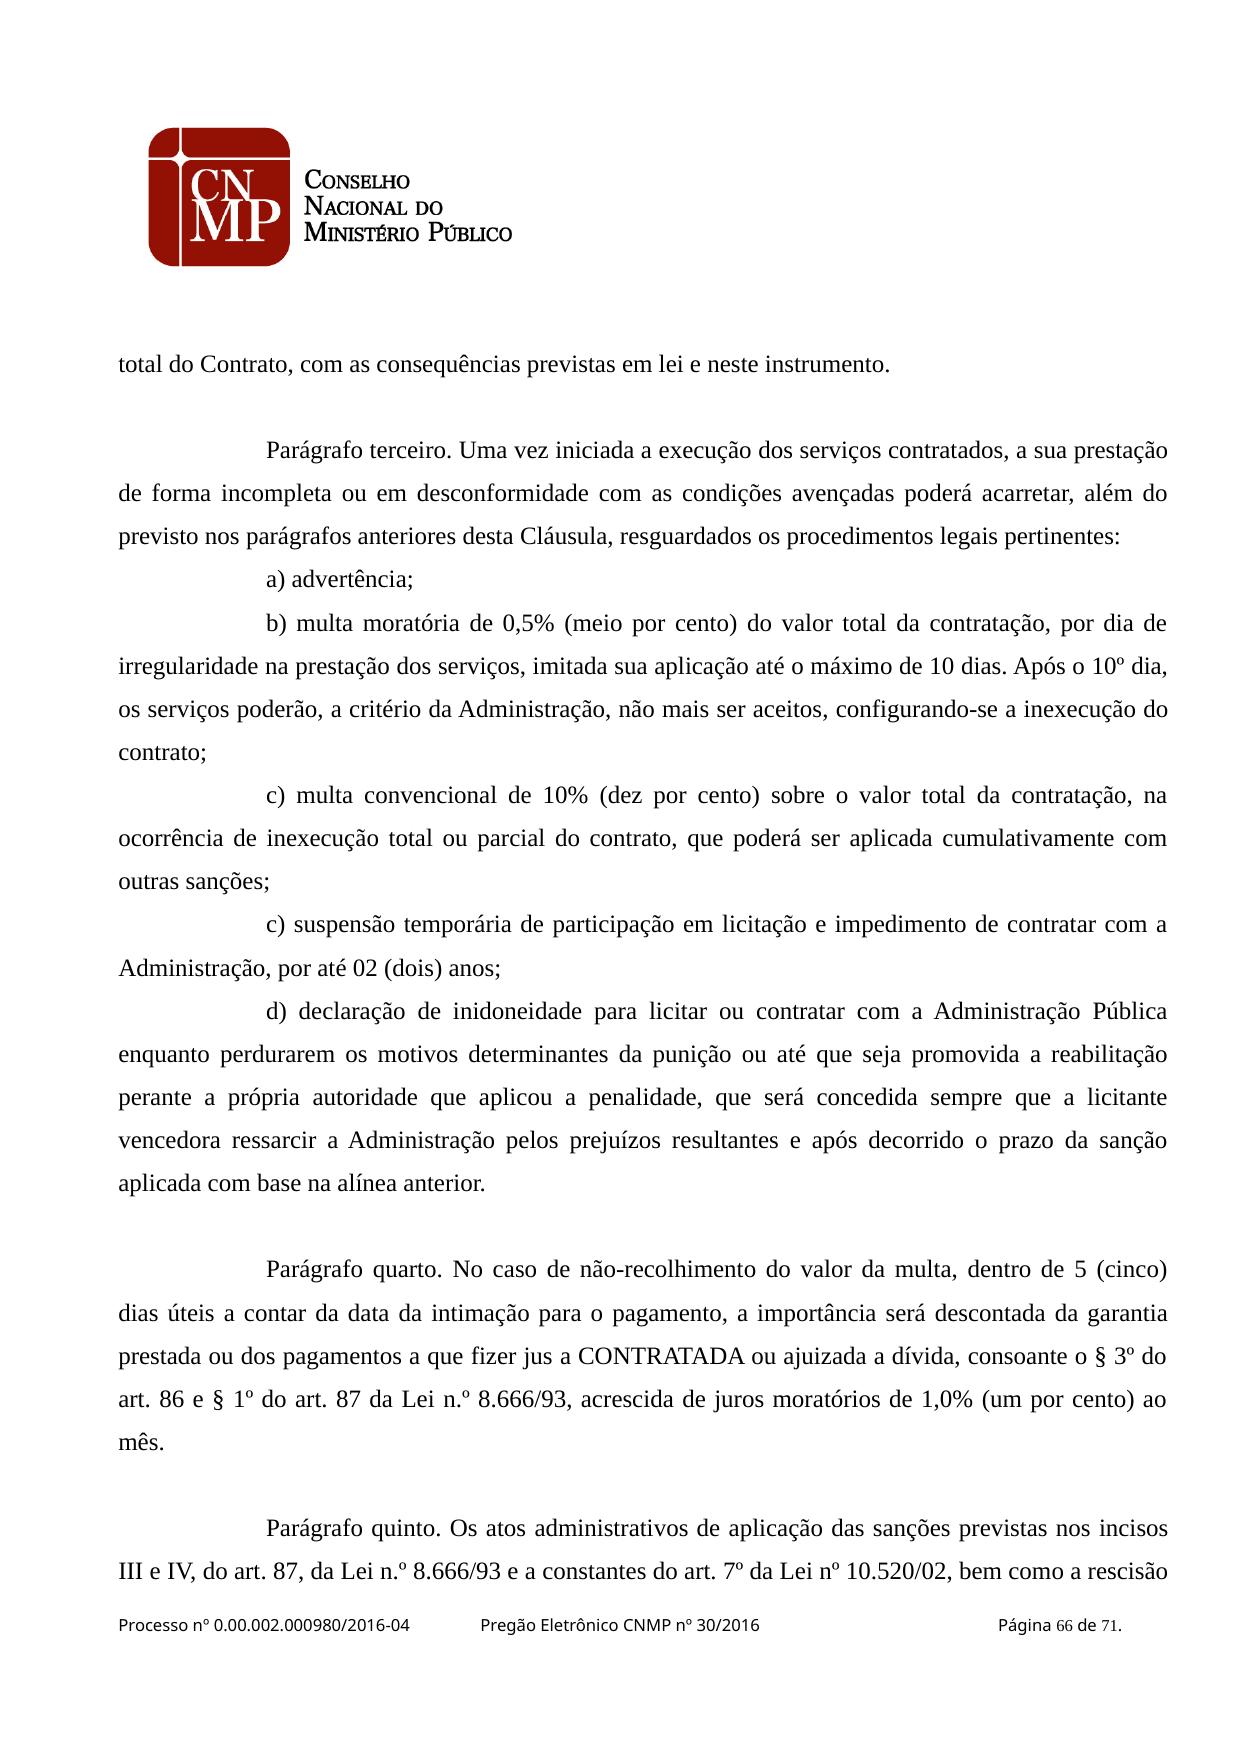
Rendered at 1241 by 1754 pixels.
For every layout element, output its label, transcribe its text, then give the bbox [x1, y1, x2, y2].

text a) advertência; [118, 564, 1169, 593]
picture [124, 105, 528, 288]
text c) multa convencional de 10% (dez por cento) sobre o valor total da contratação, na ocorrência de inexecução total ou parcial do contrato, que poderá ser aplicada cumulativamente com outras sanções; [118, 780, 1169, 895]
text c) suspensão temporária de participação em licitação e impedimento de contratar com a Administração, por até 02 (dois) anos; [118, 909, 1169, 981]
text b) multa moratória de 0,5% (meio por cento) do valor total da contratação, por dia de irregularidade na prestação dos serviços, imitada sua aplicação até o máximo de 10 dias. Após o 10º dia, os serviços poderão, a critério da Administração, não mais ser aceitos, configurando-se a inexecução do contrato; [118, 608, 1169, 766]
text Parágrafo quinto. Os atos administrativos de aplicação das sanções previstas nos incisos III e IV, do art. 87, da Lei n.º 8.666/93 e a constantes do art. 7º da Lei nº 10.520/02, bem como a rescisão [118, 1513, 1169, 1585]
text total do Contrato, com as consequências previstas em lei e neste instrumento. [118, 349, 1169, 378]
text Parágrafo quarto. No caso de não-recolhimento do valor da multa, dentro de 5 (cinco) dias úteis a contar da data da intimação para o pagamento, a importância será descontada da garantia prestada ou dos pagamentos a que fizer jus a CONTRATADA ou ajuizada a dívida, consoante o § 3º do art. 86 e § 1º do art. 87 da Lei n.º 8.666/93, acrescida de juros moratórios de 1,0% (um por cento) ao mês. [118, 1254, 1169, 1456]
text d) declaração de inidoneidade para licitar ou contratar com a Administração Pública enquanto perdurarem os motivos determinantes da punição ou até que seja promovida a reabilitação perante a própria autoridade que aplicou a penalidade, que será concedida sempre que a licitante vencedora ressarcir a Administração pelos prejuízos resultantes e após decorrido o prazo da sanção aplicada com base na alínea anterior. [118, 996, 1169, 1197]
text Parágrafo terceiro. Uma vez iniciada a execução dos serviços contratados, a sua prestação de forma incompleta ou em desconformidade com as condições avençadas poderá acarretar, além do previsto nos parágrafos anteriores desta Cláusula, resguardados os procedimentos legais pertinentes: [118, 435, 1169, 550]
